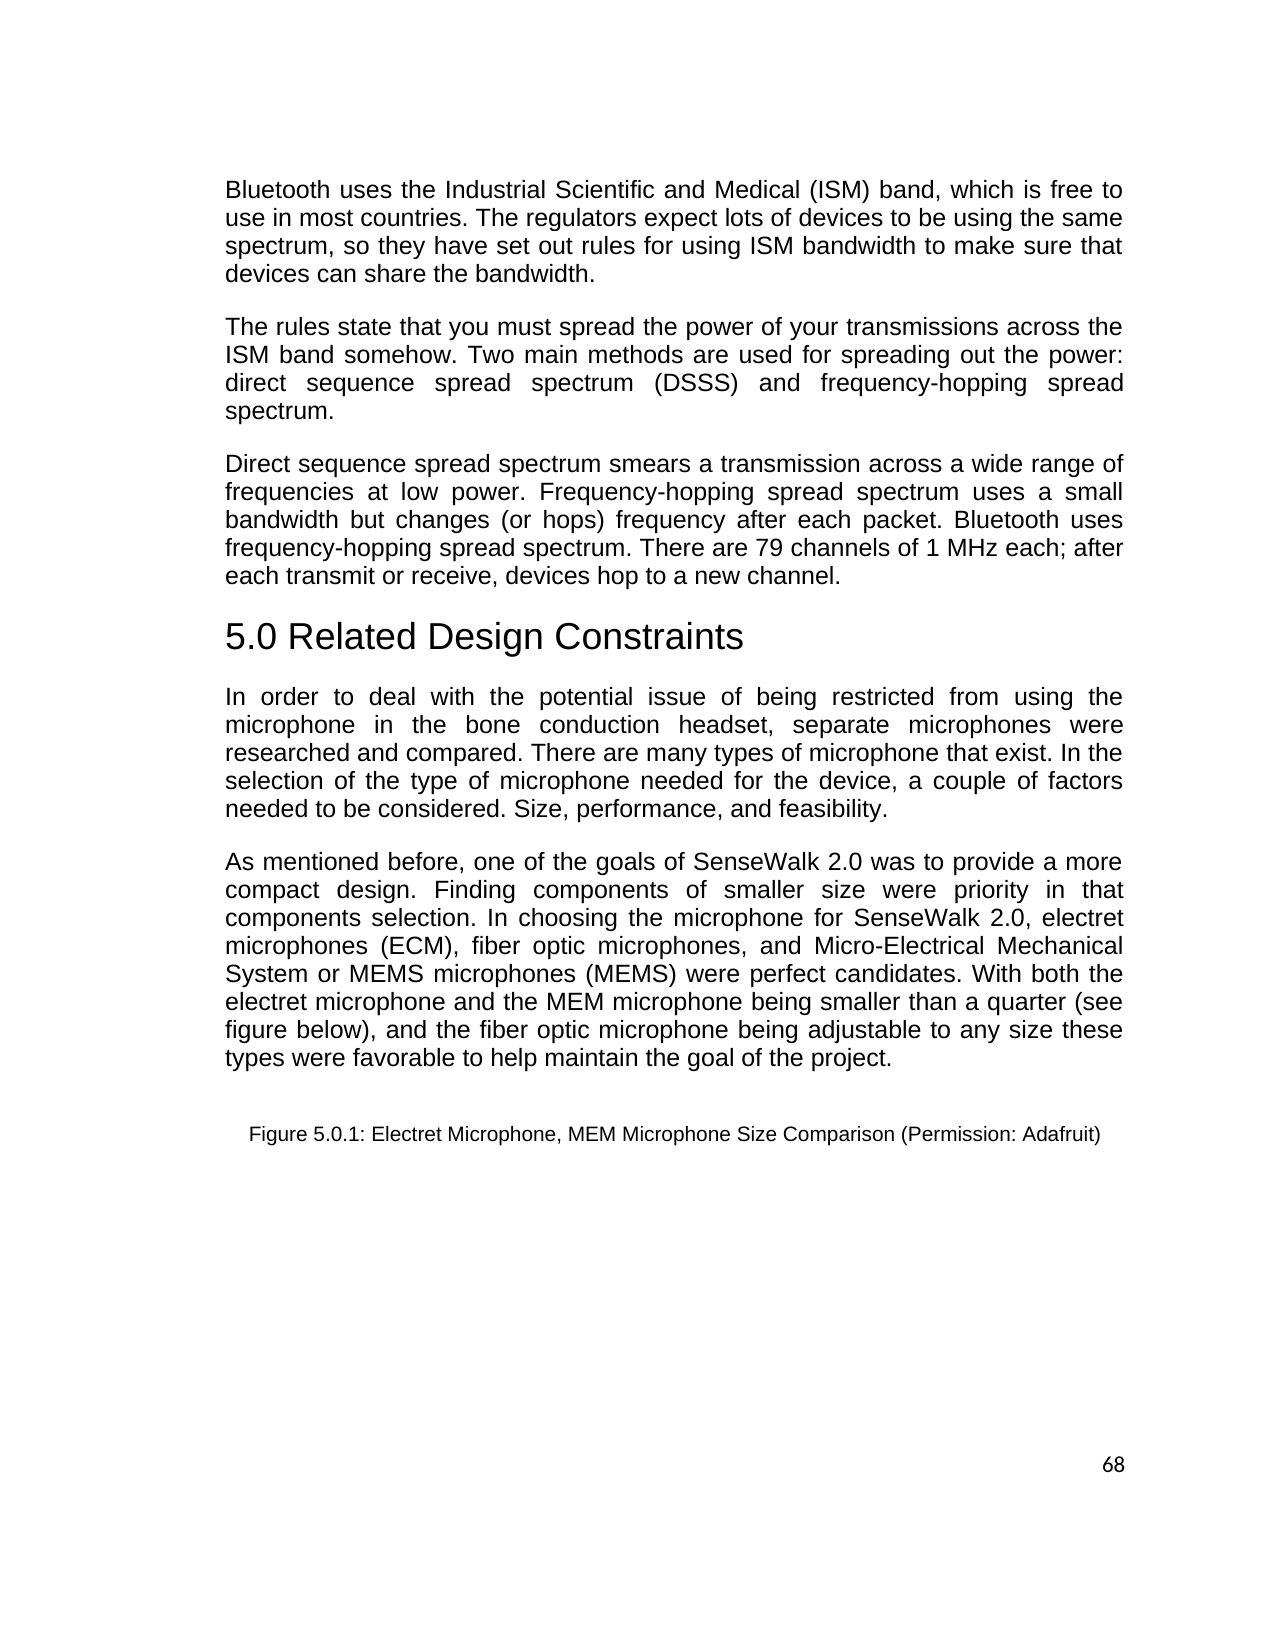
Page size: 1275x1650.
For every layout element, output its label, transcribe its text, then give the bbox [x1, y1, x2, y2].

text Direct sequence spread spectrum smears a transmission across a wide range of frequencies at low power. Frequency-hopping spread spectrum uses a small bandwidth but changes (or hops) frequency after each packet. Bluetooth uses frequency-hopping spread spectrum. There are 79 channels of 1 MHz each; after each transmit or receive, devices hop to a new channel. [225, 450, 1125, 590]
text As mentioned before, one of the goals of SenseWalk 2.0 was to provide a more compact design. Finding components of smaller size were priority in that components selection. In choosing the microphone for SenseWalk 2.0, electret microphones (ECM), fiber optic microphones, and Micro-Electrical Mechanical System or MEMS microphones (MEMS) were perfect candidates. With both the electret microphone and the MEM microphone being smaller than a quarter (see figure below), and the fiber optic microphone being adjustable to any size these types were favorable to help maintain the goal of the project. [225, 848, 1125, 1071]
text In order to deal with the potential issue of being restricted from using the microphone in the bone conduction headset, separate microphones were researched and compared. There are many types of microphone that exist. In the selection of the type of microphone needed for the device, a couple of factors needed to be considered. Size, performance, and feasibility. [225, 683, 1125, 822]
text The rules state that you must spread the power of your transmissions across the ISM band somehow. Two main methods are used for spreading out the power: direct sequence spread spectrum (DSSS) and frequency-hopping spread spectrum. [225, 313, 1125, 424]
text 5.0 Related Design Constraints [225, 615, 1125, 657]
text Bluetooth uses the Industrial Scientific and Medical (ISM) band, which is free to use in most countries. The regulators expect lots of devices to be using the same spectrum, so they have set out rules for using ISM bandwidth to make sure that devices can share the bandwidth. [225, 176, 1125, 287]
text Figure 5.0.1: Electret Microphone, MEM Microphone Size Comparison (Permission: Adafruit) [225, 1123, 1125, 1146]
